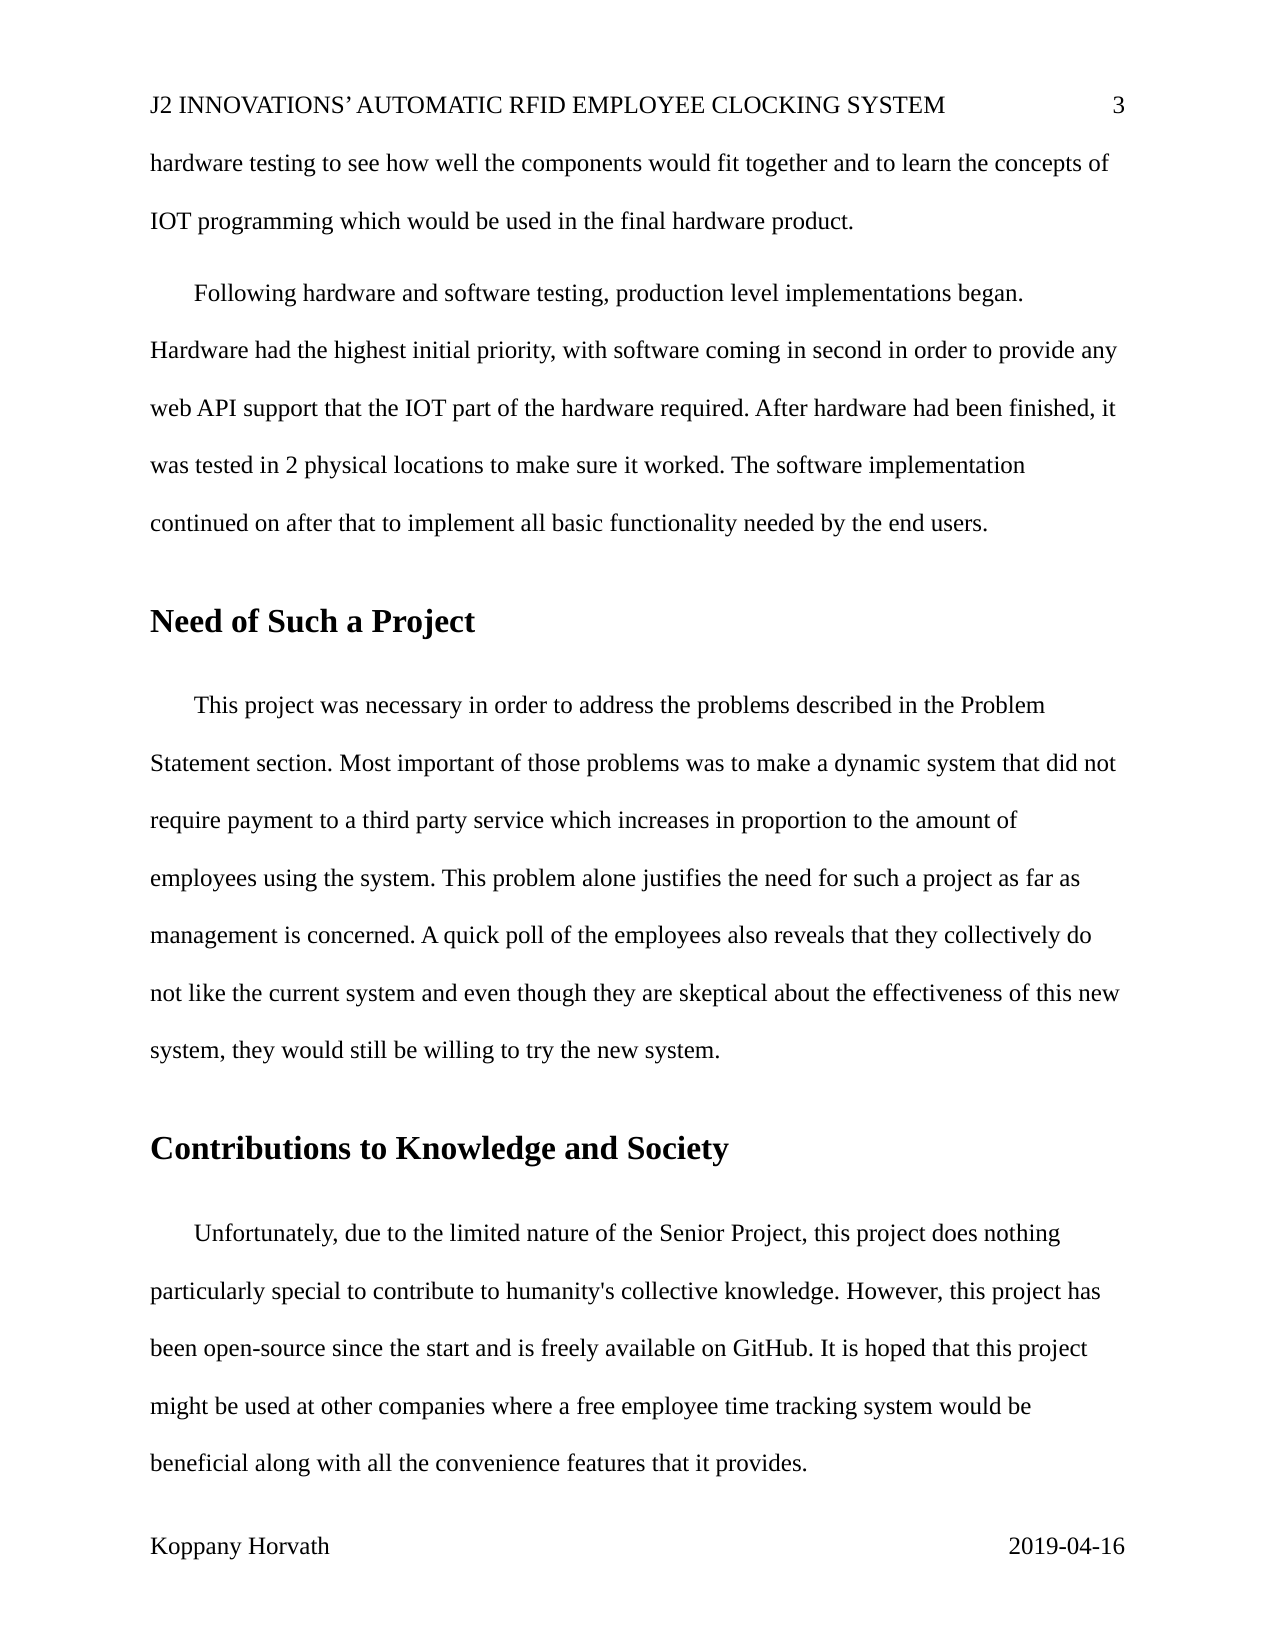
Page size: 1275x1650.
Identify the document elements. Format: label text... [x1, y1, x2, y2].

text Following hardware and software testing, production level implementations began. Hardware had the highest initial priority, with software coming in second in order to provide any web API support that the IOT part of the hardware required. After hardware had been finished, it was tested in 2 physical locations to make sure it worked. The software implementation continued on after that to implement all basic functionality needed by the end users. [150, 278, 1125, 537]
subtitle Contributions to Knowledge and Society [150, 1128, 1125, 1167]
text Unfortunately, due to the limited nature of the Senior Project, this project does nothing particularly special to contribute to humanity's collective knowledge. However, this project has been open-source since the start and is freely available on GitHub. It is hoped that this project might be used at other companies where a free employee time tracking system would be beneficial along with all the convenience features that it provides. [150, 1218, 1125, 1477]
text hardware testing to see how well the components would fit together and to learn the concepts of IOT programming which would be used in the final hardware product. [150, 148, 1125, 234]
text This project was necessary in order to address the problems described in the Problem Statement section. Most important of those problems was to make a dynamic system that did not require payment to a third party service which increases in proportion to the amount of employees using the system. This problem alone justifies the need for such a project as far as management is concerned. A quick poll of the employees also reveals that they collectively do not like the current system and even though they are skeptical about the effectiveness of this new system, they would still be willing to try the new system. [150, 691, 1125, 1064]
subtitle Need of Such a Project [150, 601, 1125, 639]
